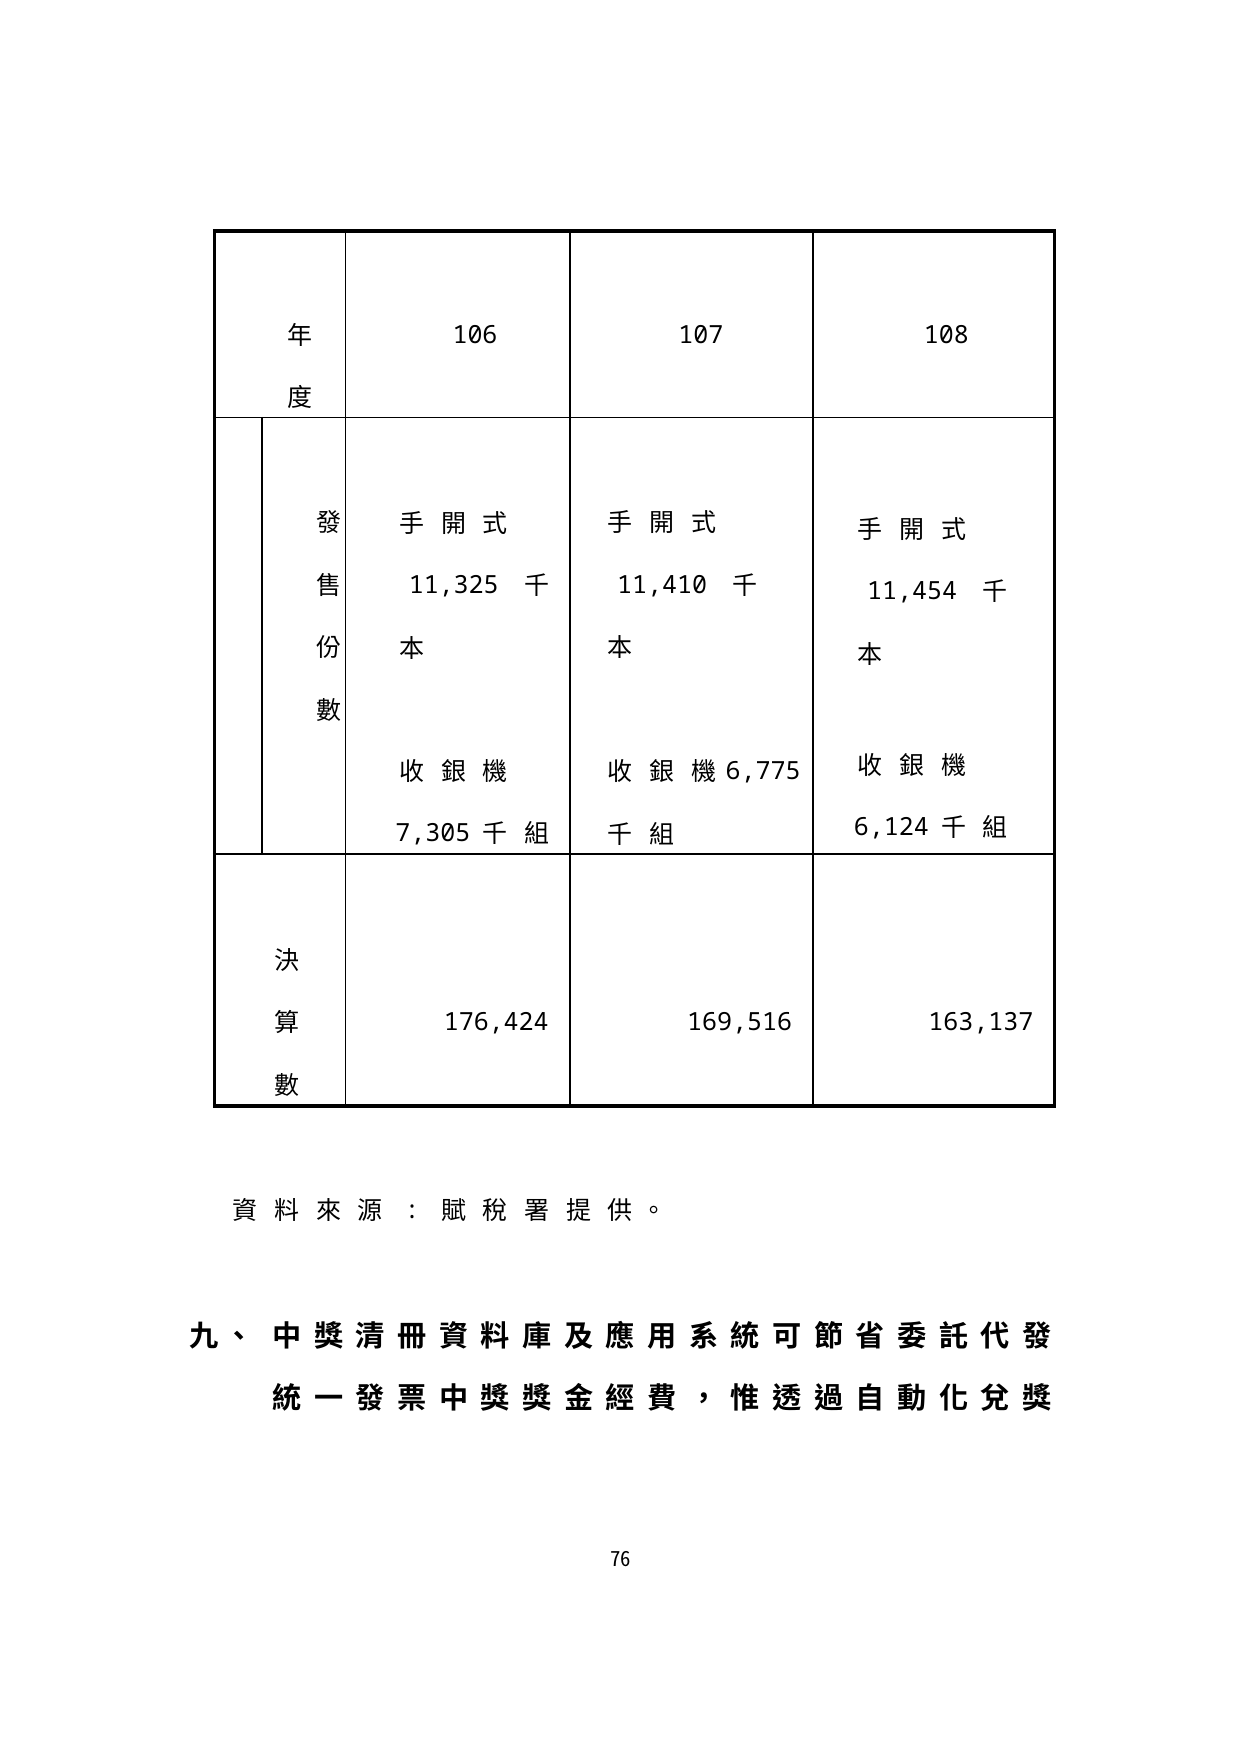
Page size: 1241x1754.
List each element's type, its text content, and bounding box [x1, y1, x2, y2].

text 九、中獎清冊資料庫及應用系統可節省委託代發統一發票中獎獎金經費，惟透過自動化兌獎 [183, 1292, 1058, 1417]
text 資料來源:賦稅署提供。 [191, 1167, 1058, 1229]
table_cell 163,137 [814, 855, 1053, 1104]
table_cell 手開式11,325千本 收銀機7,305千組 [346, 418, 569, 853]
table_cell [216, 418, 261, 853]
table_header 108 [814, 233, 1053, 417]
table_cell 169,516 [571, 855, 812, 1104]
table_cell 手開式11,454千本 收銀機6,124千組 [814, 418, 1053, 853]
table_header 106 [346, 233, 569, 417]
table_cell 手開式11,410千本 收銀機6,775千組 [571, 418, 812, 853]
table_header 107 [571, 233, 812, 417]
table_cell 決算數 [216, 855, 345, 1104]
table_header 年度 [216, 233, 345, 417]
table_cell 發售份數 [263, 418, 345, 853]
table_cell 176,424 [346, 855, 569, 1104]
